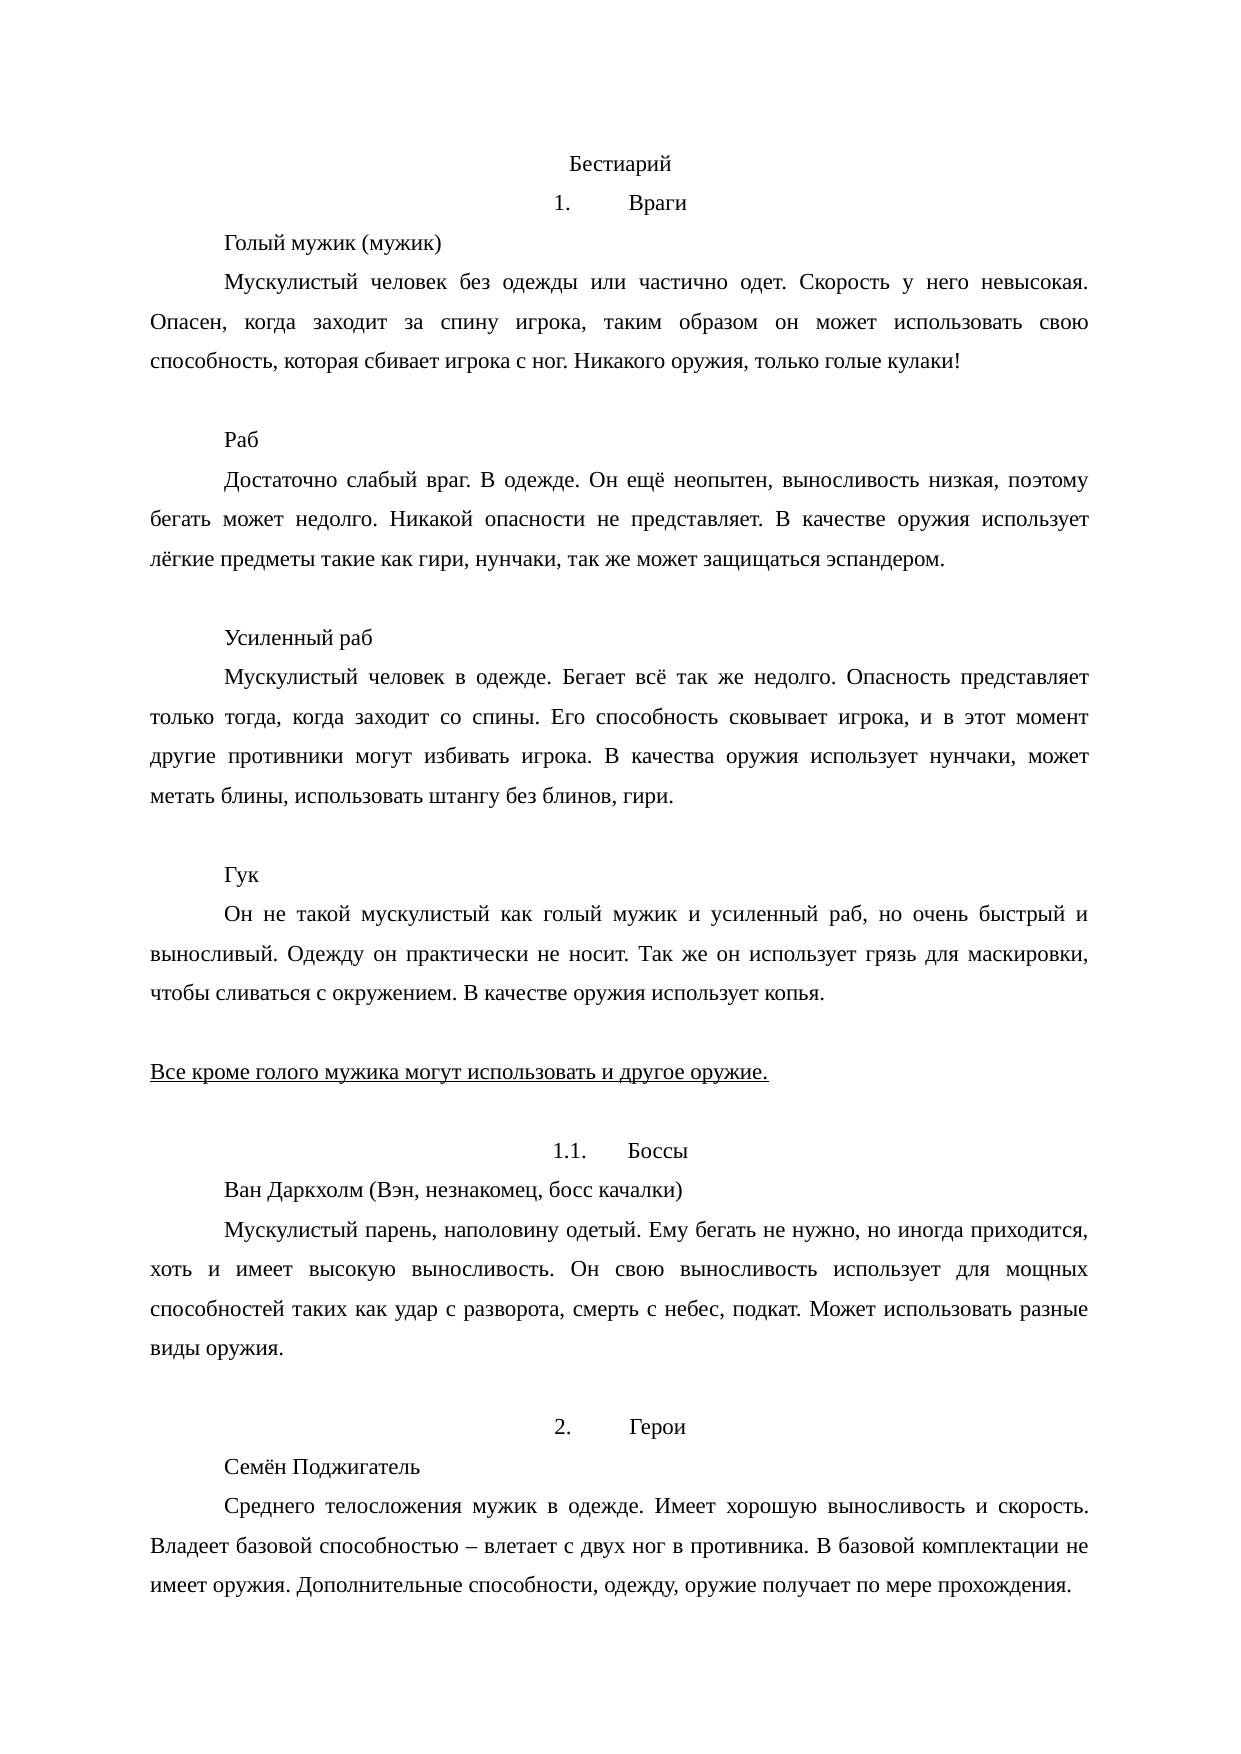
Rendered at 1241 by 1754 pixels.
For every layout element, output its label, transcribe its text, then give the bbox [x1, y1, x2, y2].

text Ван Даркхолм (Вэн, незнакомец, босс качалки) [150, 1176, 1090, 1203]
text Достаточно слабый враг. В одежде. Он ещё неопытен, выносливость низкая, поэтому бегать может недолго. Никакой опасности не представляет. В качестве оружия использует лёгкие предметы такие как гири, нунчаки, так же может защищаться эспандером. [150, 466, 1090, 571]
text Раб [150, 426, 1090, 453]
text Он не такой мускулистый как голый мужик и усиленный раб, но очень быстрый и выносливый. Одежду он практически не носит. Так же он использует грязь для маскировки, чтобы сливаться с окружением. В качестве оружия использует копья. [150, 900, 1090, 1005]
list Боссы [150, 1137, 1090, 1163]
text Все кроме голого мужика могут использовать и другое оружие. [150, 1058, 1090, 1084]
text Семён Поджигатель [150, 1453, 1090, 1479]
text Гук [150, 861, 1090, 887]
text Бестиарий [150, 150, 1090, 176]
list Герои [150, 1413, 1090, 1440]
text Усиленный раб [150, 624, 1090, 650]
list Враги [150, 189, 1090, 216]
text Мускулистый человек в одежде. Бегает всё так же недолго. Опасность представляет только тогда, когда заходит со спины. Его способность сковывает игрока, и в этот момент другие противники могут избивать игрока. В качества оружия использует нунчаки, может метать блины, использовать штангу без блинов, гири. [150, 663, 1090, 808]
text Мускулистый человек без одежды или частично одет. Скорость у него невысокая. Опасен, когда заходит за спину игрока, таким образом он может использовать свою способность, которая сбивает игрока с ног. Никакого оружия, только голые кулаки! [150, 268, 1090, 374]
text Мускулистый парень, наполовину одетый. Ему бегать не нужно, но иногда приходится, хоть и имеет высокую выносливость. Он свою выносливость использует для мощных способностей таких как удар с разворота, смерть с небес, подкат. Может использовать разные виды оружия. [150, 1216, 1090, 1361]
text Голый мужик (мужик) [150, 229, 1090, 255]
text Среднего телосложения мужик в одежде. Имеет хорошую выносливость и скорость. Владеет базовой способностью – влетает с двух ног в противника. В базовой комплектации не имеет оружия. Дополнительные способности, одежду, оружие получает по мере прохождения. [150, 1492, 1090, 1598]
